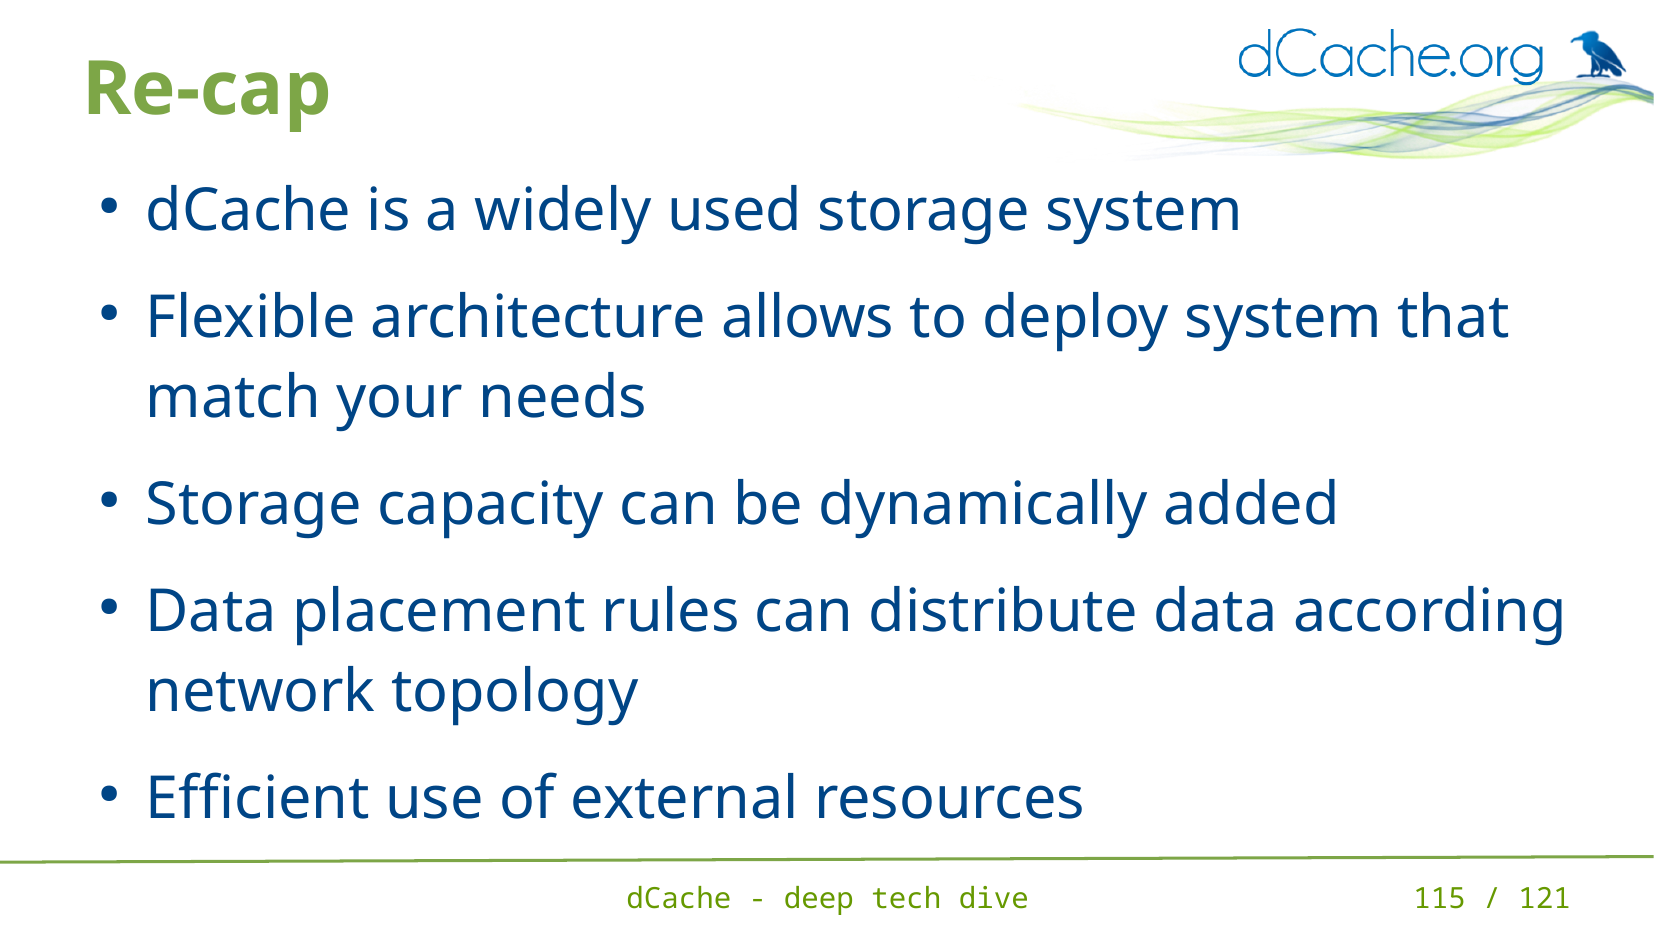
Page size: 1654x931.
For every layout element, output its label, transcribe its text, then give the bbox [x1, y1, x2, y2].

list dCache is a widely used storage system Flexible architecture allows to deploy system that match your needs Storage capacity can be dynamically added Data placement rules can distribute data according network topology Efficient use of external resources [82, 167, 1571, 839]
title Re-cap [82, 40, 1605, 131]
picture [956, 16, 1654, 169]
